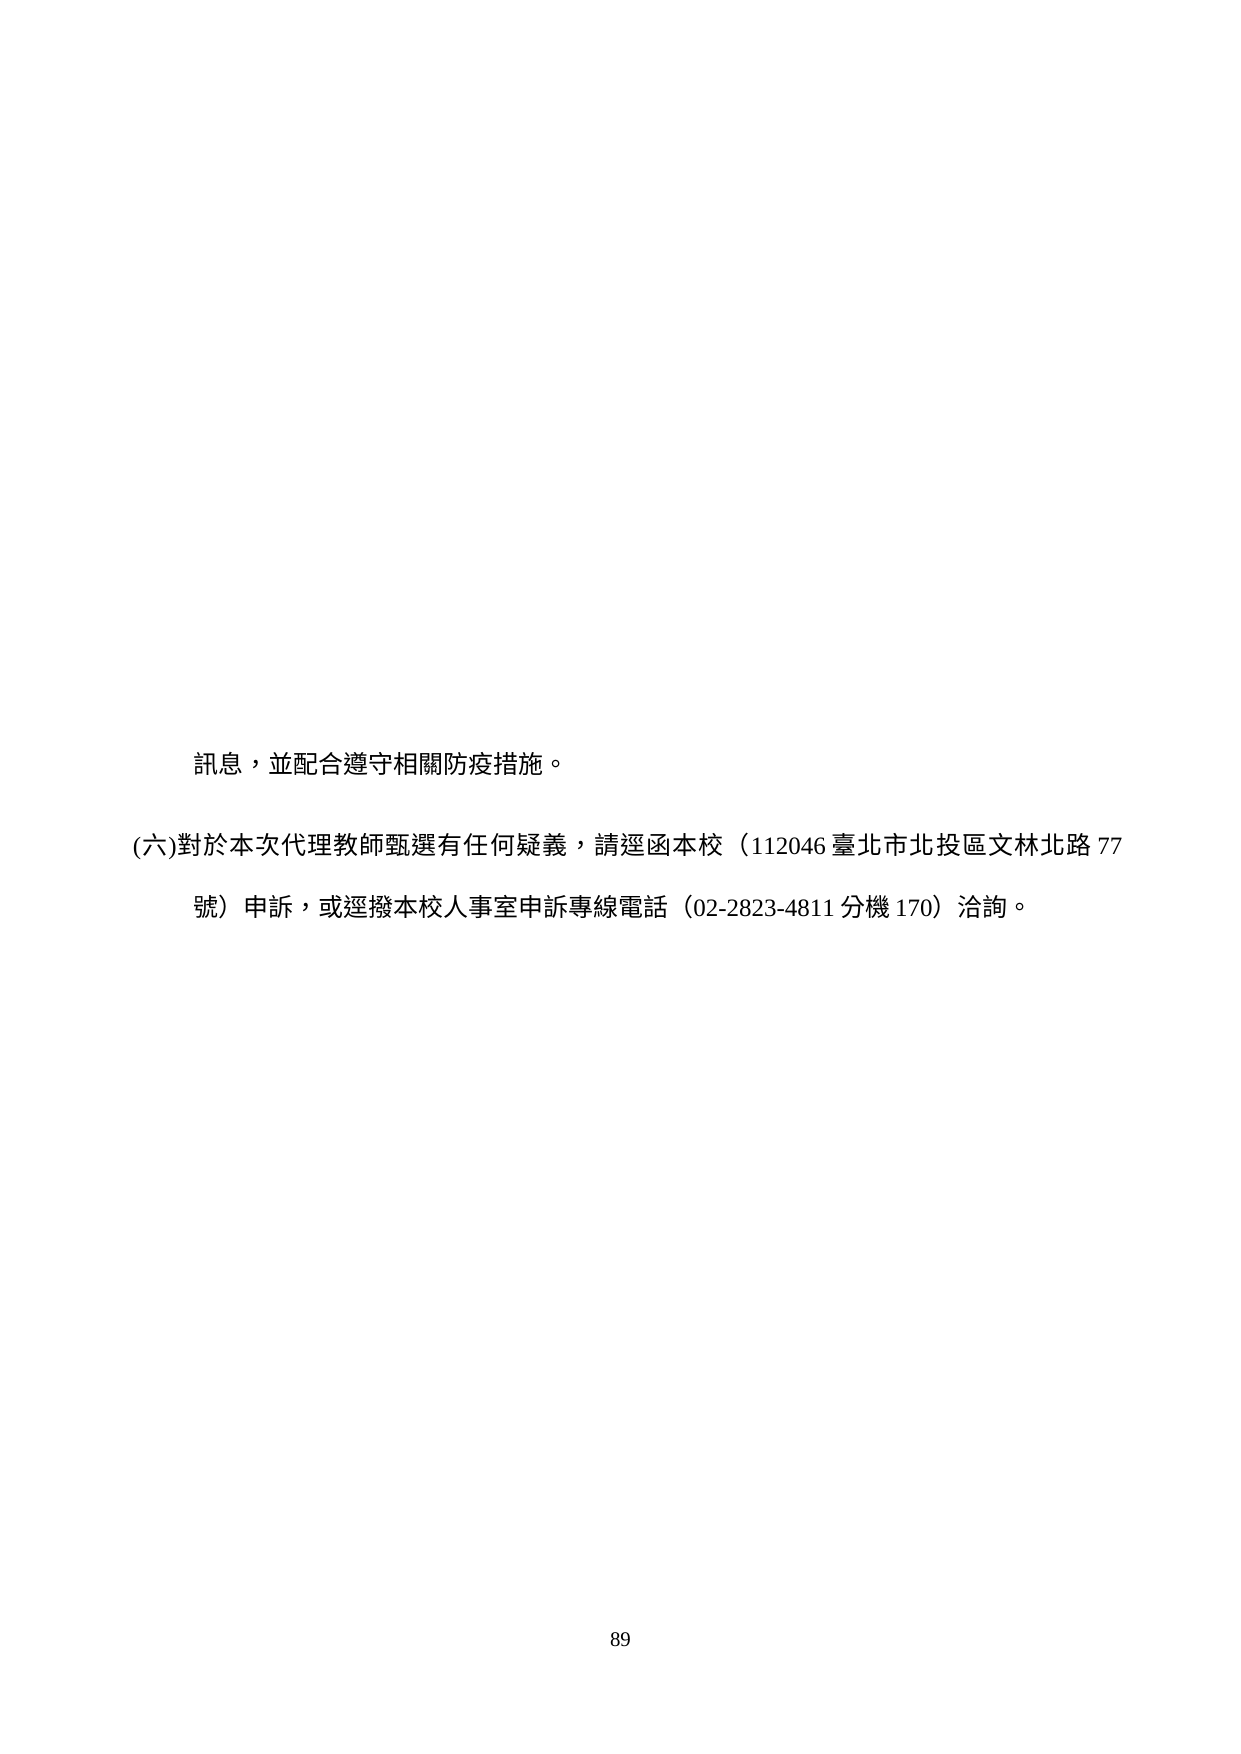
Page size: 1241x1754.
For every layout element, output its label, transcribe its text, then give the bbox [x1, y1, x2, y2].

text 訊息，並配合遵守相關防疫措施。 [118, 721, 1122, 783]
text (六)對於本次代理教師甄選有任何疑義，請逕函本校（112046臺北市北投區文林北路77號）申訴，或逕撥本校人事室申訴專線電話（02-2823-4811分機170）洽詢。 [118, 802, 1122, 927]
